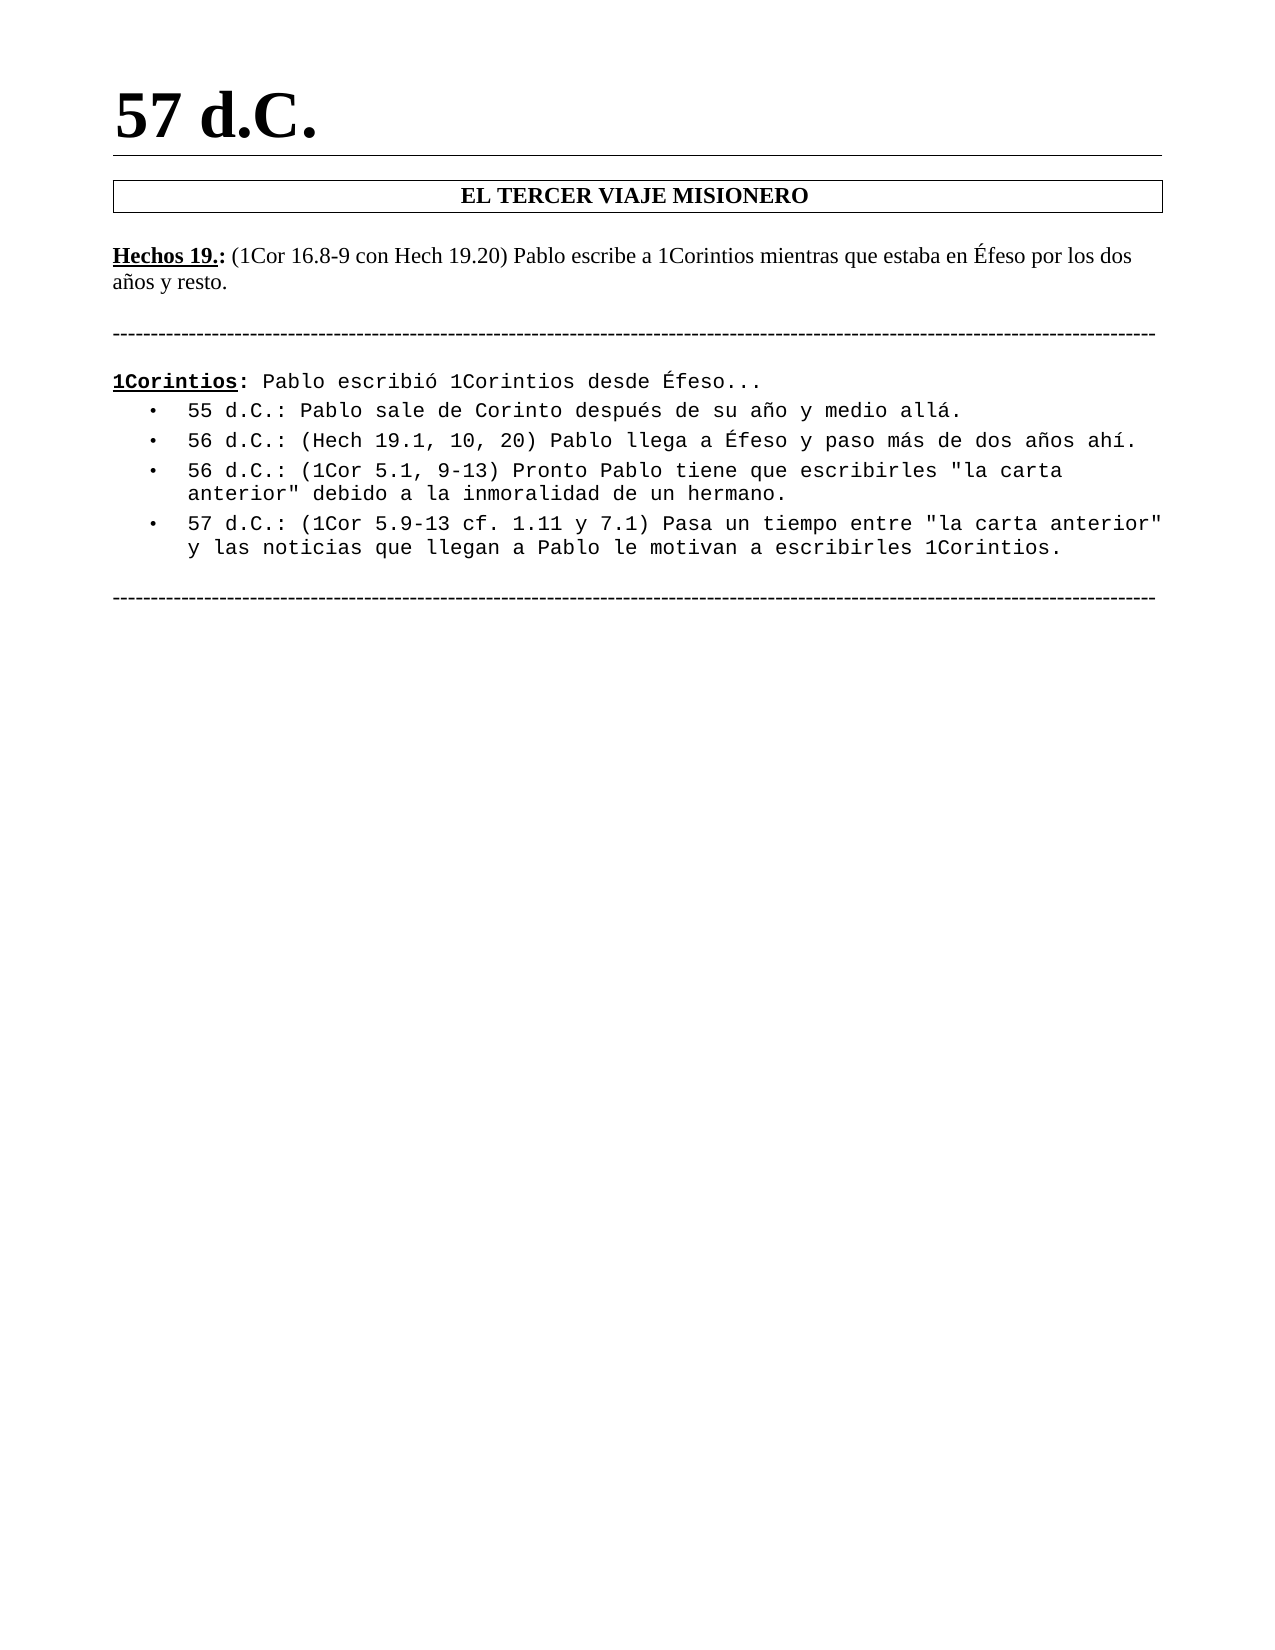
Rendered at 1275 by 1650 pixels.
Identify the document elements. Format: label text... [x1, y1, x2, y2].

text ----------------------------------------------------------------------------------------------------------------------------------------- [112, 584, 1162, 609]
list 56 d.C.: (Hech 19.1, 10, 20) Pablo llega a Éfeso y paso más de dos años ahí. [150, 430, 1162, 454]
text EL TERCER VIAJE MISIONERO [114, 181, 1162, 212]
text Hechos 19.: (1Cor 16.8-9 con Hech 19.20) Pablo escribe a 1Corintios mientras que estaba en Éfeso por los dos años y resto. [112, 243, 1162, 294]
text ----------------------------------------------------------------------------------------------------------------------------------------- [112, 320, 1162, 345]
text 1Corintios: Pablo escribió 1Corintios desde Éfeso... [112, 371, 1162, 394]
list 55 d.C.: Pablo sale de Corinto después de su año y medio allá. [150, 400, 1162, 424]
text 57 d.C. [112, 75, 1162, 155]
list 56 d.C.: (1Cor 5.1, 9-13) Pronto Pablo tiene que escribirles "la carta anterior" debido a la inmoralidad de un hermano. [150, 460, 1162, 507]
list 57 d.C.: (1Cor 5.9-13 cf. 1.11 y 7.1) Pasa un tiempo entre "la carta anterior" y las noticias que llegan a Pablo le motivan a escribirles 1Corintios. [150, 513, 1162, 560]
